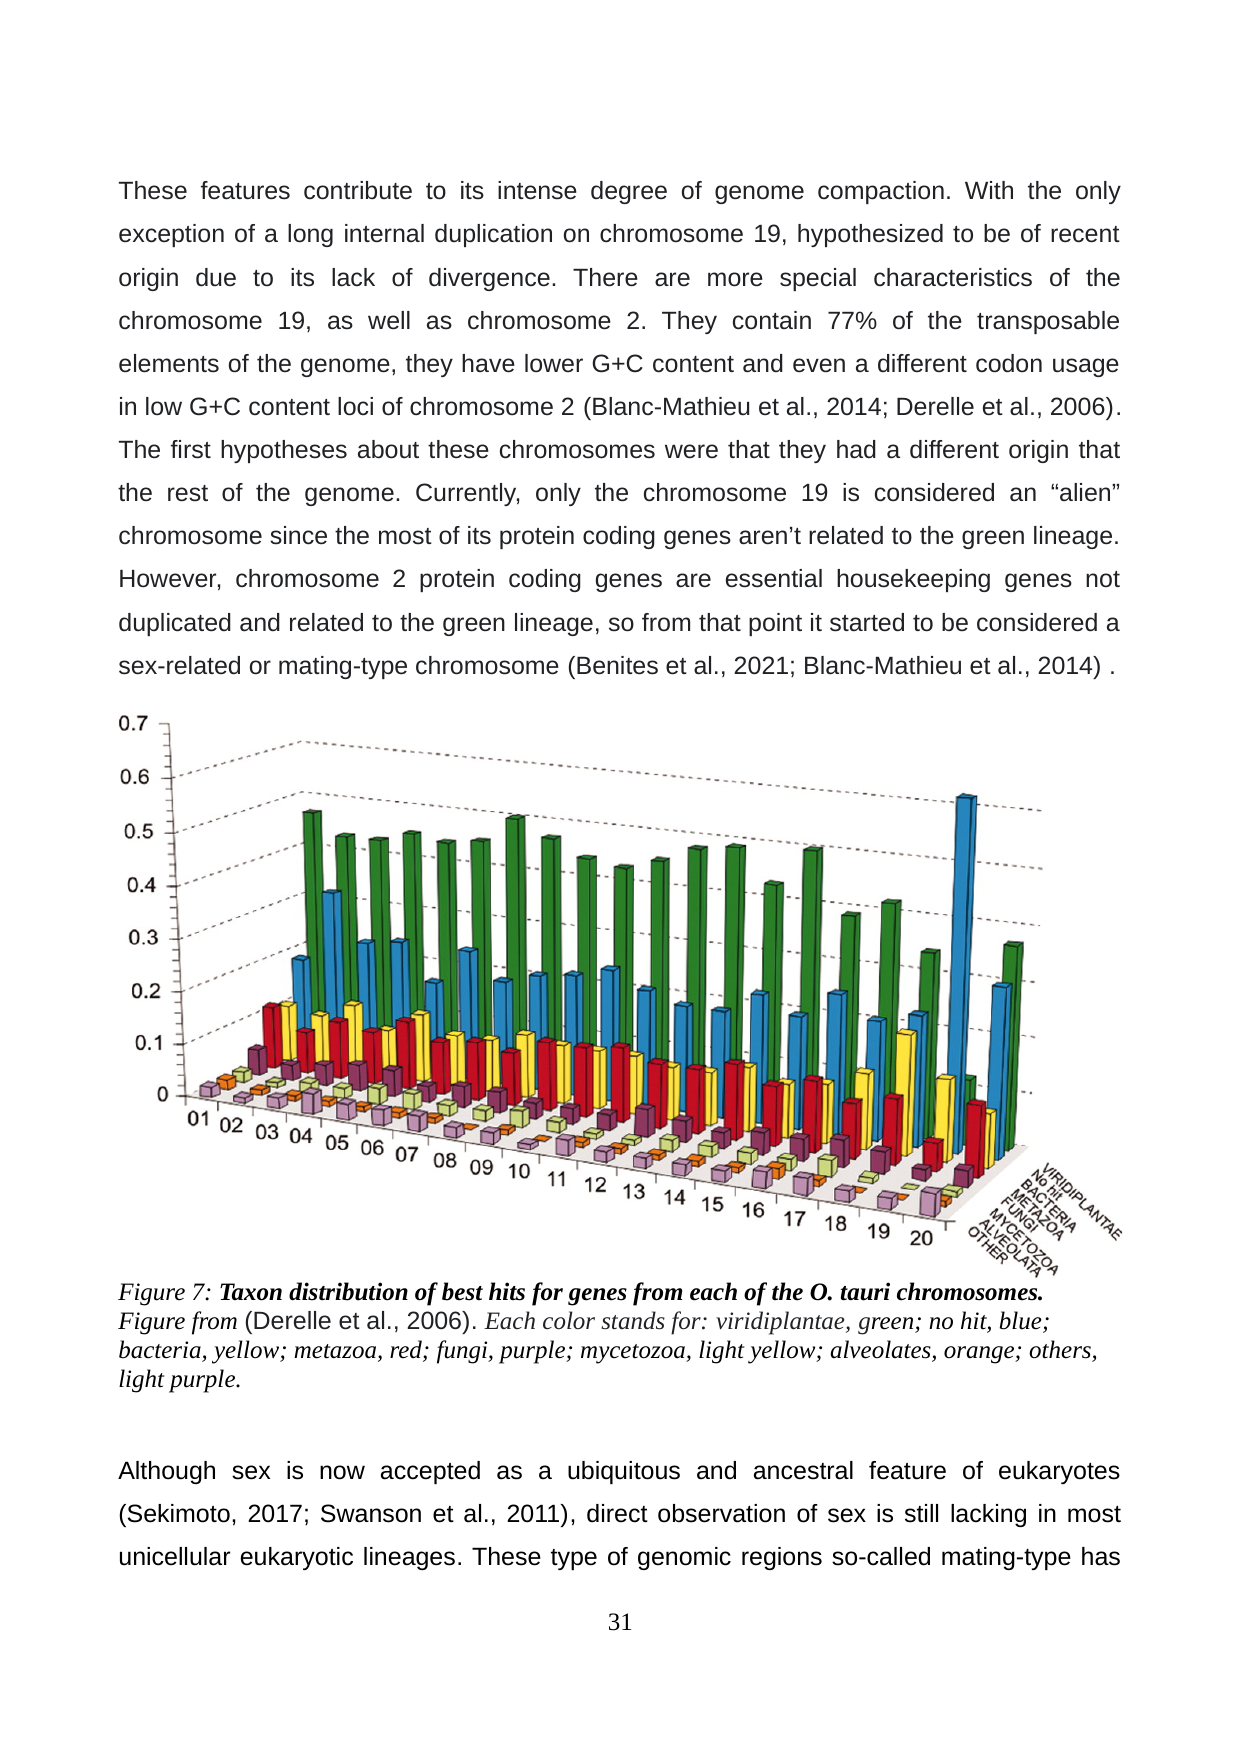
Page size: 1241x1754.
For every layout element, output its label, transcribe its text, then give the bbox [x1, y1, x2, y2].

text Figure 7: Taxon distribution of best hits for genes from each of the O. tauri chromosomes. Figure from (Derelle et al., 2006)⁠. Each color stands for: viridiplantae, green; no hit, blue; bacteria, yellow; metazoa, red; fungi, purple; mycetozoa, light yellow; alveolates, orange; others, light purple. [118, 1278, 1122, 1392]
text Although sex is now accepted as a ubiquitous and ancestral feature of eukaryotes (Sekimoto, 2017; Swanson et al., 2011)⁠, direct observation of sex is still lacking in most unicellular eukaryotic lineages. These type of genomic regions so-called mating-type has [118, 1456, 1122, 1571]
picture [118, 712, 1123, 1278]
text These features contribute to its intense degree of genome compaction. With the only exception of a long internal duplication on chromosome 19, hypothesized to be of recent origin due to its lack of divergence. There are more special characteristics of the chromosome 19, as well as chromosome 2. They contain 77% of the transposable elements of the genome, they have lower G+C content and even a different codon usage in low G+C content loci of chromosome 2 (Blanc-Mathieu et al., 2014; Derelle et al., 2006)⁠. The first hypotheses about these chromosomes were that they had a different origin that the rest of the genome. Currently, only the chromosome 19 is considered an “alien” chromosome since the most of its protein coding genes aren’t related to the green lineage. However, chromosome 2 protein coding genes are essential housekeeping genes not duplicated and related to the green lineage, so from that point it started to be considered a sex-related or mating-type chromosome (Benites et al., 2021; Blanc-Mathieu et al., 2014)⁠ . [118, 176, 1122, 679]
